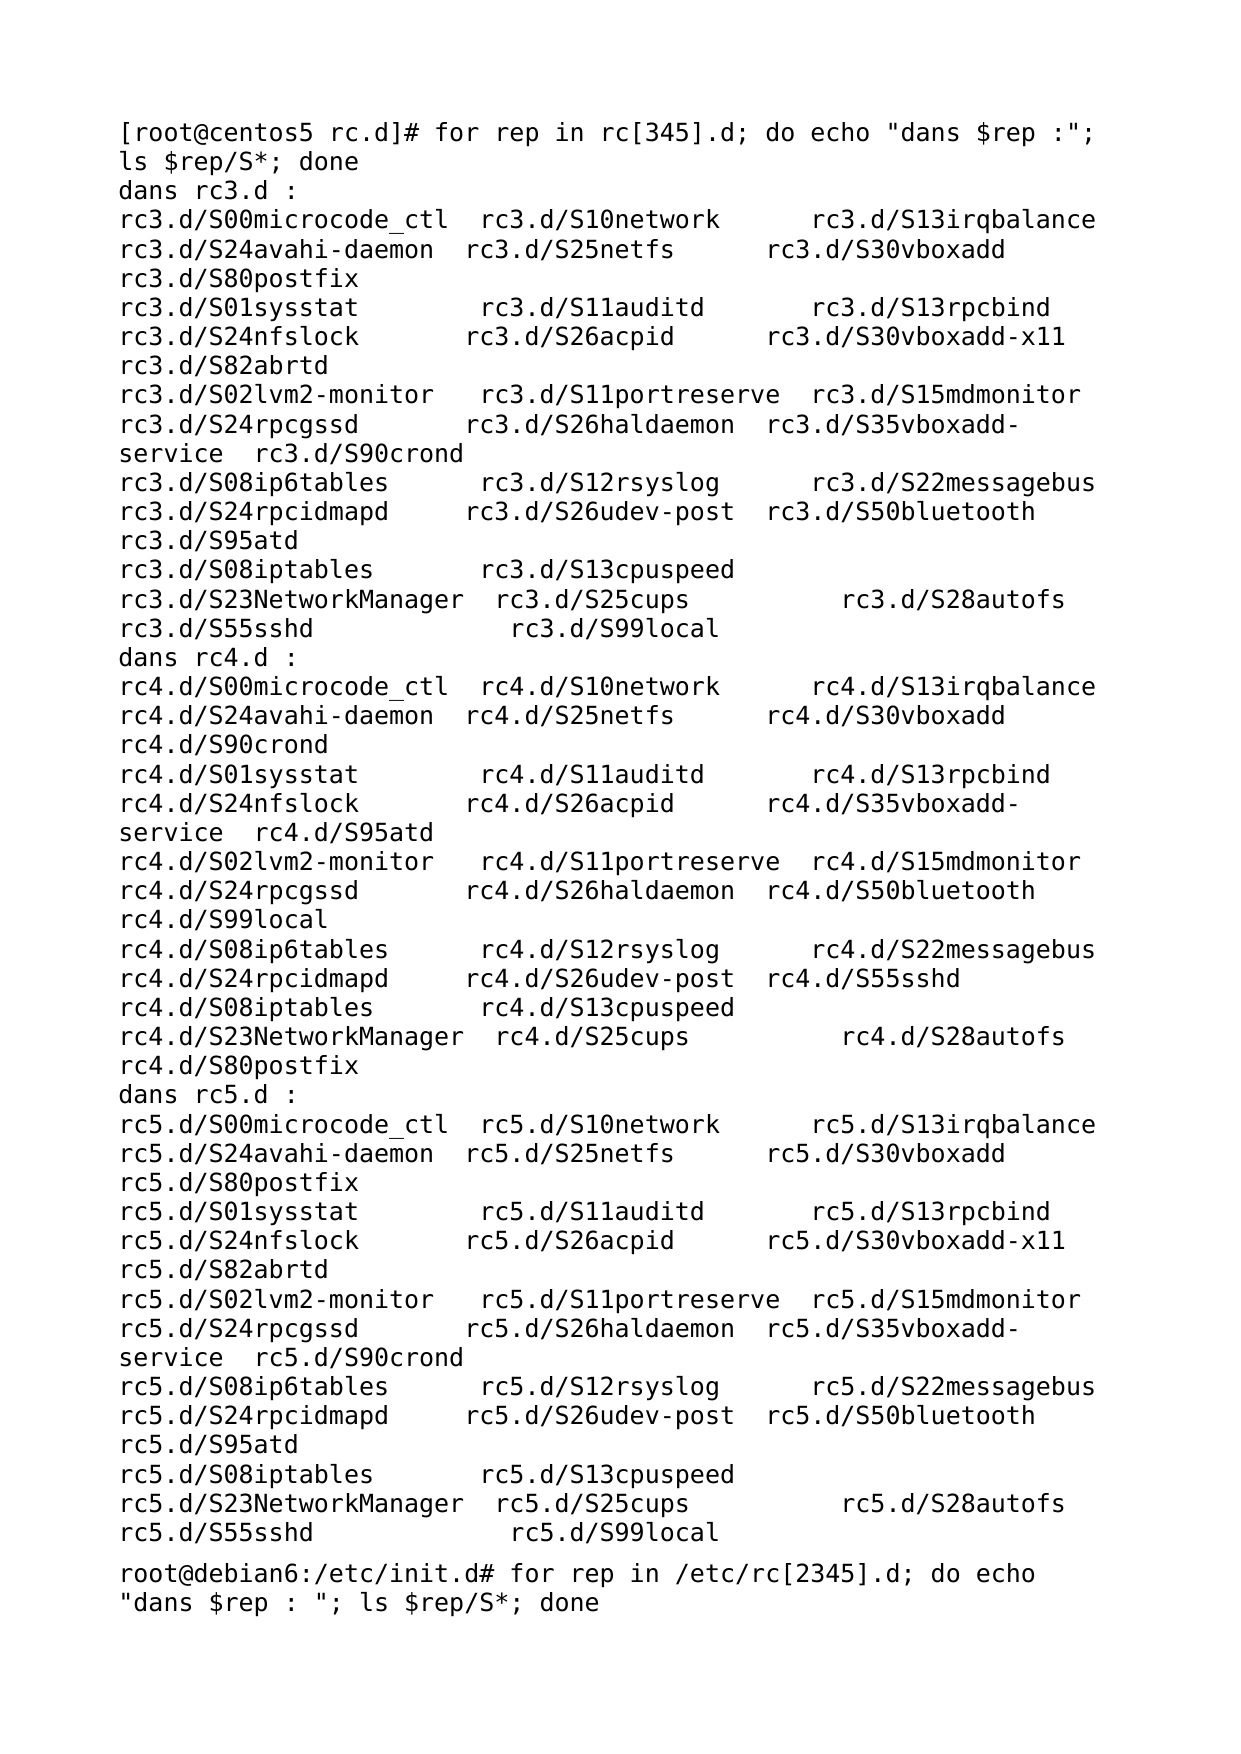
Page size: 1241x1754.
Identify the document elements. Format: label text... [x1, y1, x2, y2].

text root@debian6:/etc/init.d# for rep in /etc/rc[2345].d; do echo "dans $rep : "; ls $rep/S*; done [118, 1559, 1122, 1617]
text [root@centos5 rc.d]# for rep in rc[345].d; do echo "dans $rep :"; ls $rep/S*; done dans rc3.d : rc3.d/S00microcode_ctl rc3.d/S10network rc3.d/S13irqbalance rc3.d/S24avahi-daemon rc3.d/S25netfs rc3.d/S30vboxadd rc3.d/S80postfix rc3.d/S01sysstat rc3.d/S11auditd rc3.d/S13rpcbind rc3.d/S24nfslock rc3.d/S26acpid rc3.d/S30vboxadd-x11 rc3.d/S82abrtd rc3.d/S02lvm2-monitor rc3.d/S11portreserve rc3.d/S15mdmonitor rc3.d/S24rpcgssd rc3.d/S26haldaemon rc3.d/S35vboxadd-service rc3.d/S90crond rc3.d/S08ip6tables rc3.d/S12rsyslog rc3.d/S22messagebus rc3.d/S24rpcidmapd rc3.d/S26udev-post rc3.d/S50bluetooth rc3.d/S95atd rc3.d/S08iptables rc3.d/S13cpuspeed rc3.d/S23NetworkManager rc3.d/S25cups rc3.d/S28autofs rc3.d/S55sshd rc3.d/S99local dans rc4.d : rc4.d/S00microcode_ctl rc4.d/S10network rc4.d/S13irqbalance rc4.d/S24avahi-daemon rc4.d/S25netfs rc4.d/S30vboxadd rc4.d/S90crond rc4.d/S01sysstat rc4.d/S11auditd rc4.d/S13rpcbind rc4.d/S24nfslock rc4.d/S26acpid rc4.d/S35vboxadd-service rc4.d/S95atd rc4.d/S02lvm2-monitor rc4.d/S11portreserve rc4.d/S15mdmonitor rc4.d/S24rpcgssd rc4.d/S26haldaemon rc4.d/S50bluetooth rc4.d/S99local rc4.d/S08ip6tables rc4.d/S12rsyslog rc4.d/S22messagebus rc4.d/S24rpcidmapd rc4.d/S26udev-post rc4.d/S55sshd rc4.d/S08iptables rc4.d/S13cpuspeed rc4.d/S23NetworkManager rc4.d/S25cups rc4.d/S28autofs rc4.d/S80postfix dans rc5.d : rc5.d/S00microcode_ctl rc5.d/S10network rc5.d/S13irqbalance rc5.d/S24avahi-daemon rc5.d/S25netfs rc5.d/S30vboxadd rc5.d/S80postfix rc5.d/S01sysstat rc5.d/S11auditd rc5.d/S13rpcbind rc5.d/S24nfslock rc5.d/S26acpid rc5.d/S30vboxadd-x11 rc5.d/S82abrtd rc5.d/S02lvm2-monitor rc5.d/S11portreserve rc5.d/S15mdmonitor rc5.d/S24rpcgssd rc5.d/S26haldaemon rc5.d/S35vboxadd-service rc5.d/S90crond rc5.d/S08ip6tables rc5.d/S12rsyslog rc5.d/S22messagebus rc5.d/S24rpcidmapd rc5.d/S26udev-post rc5.d/S50bluetooth rc5.d/S95atd rc5.d/S08iptables rc5.d/S13cpuspeed rc5.d/S23NetworkManager rc5.d/S25cups rc5.d/S28autofs rc5.d/S55sshd rc5.d/S99local [118, 118, 1122, 1547]
